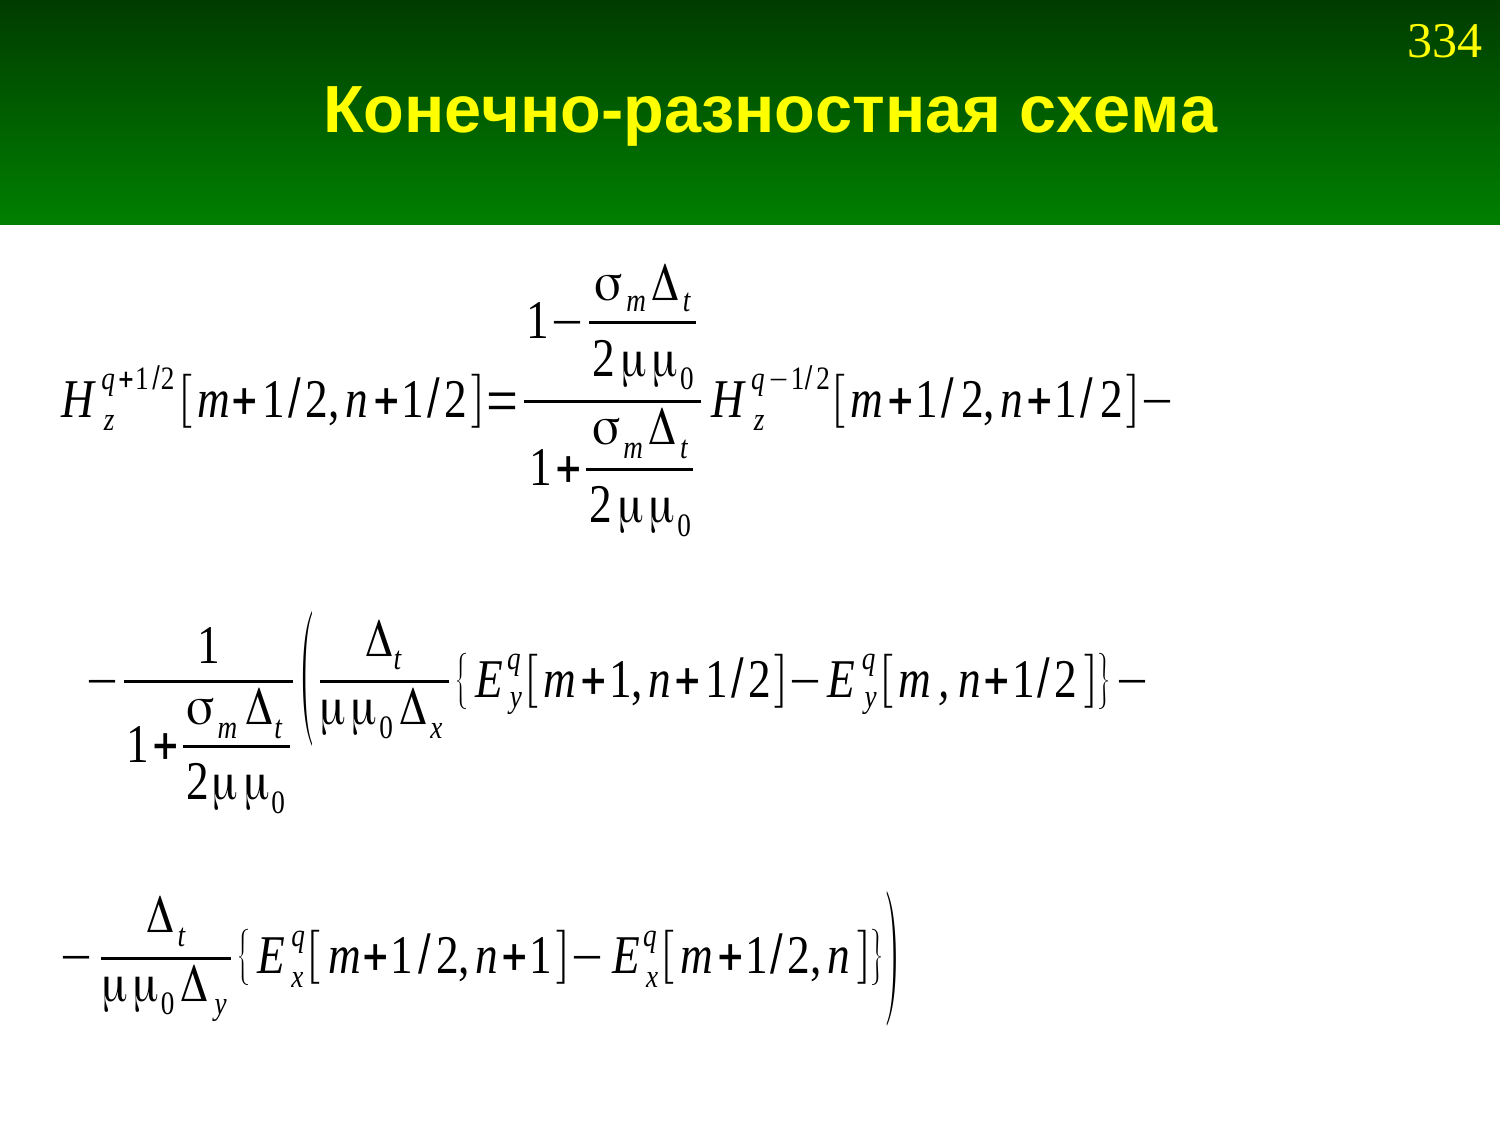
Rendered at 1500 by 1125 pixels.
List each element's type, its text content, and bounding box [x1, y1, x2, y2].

chart [47, 259, 1187, 1030]
title Конечно-разностная схема [100, 7, 1441, 204]
